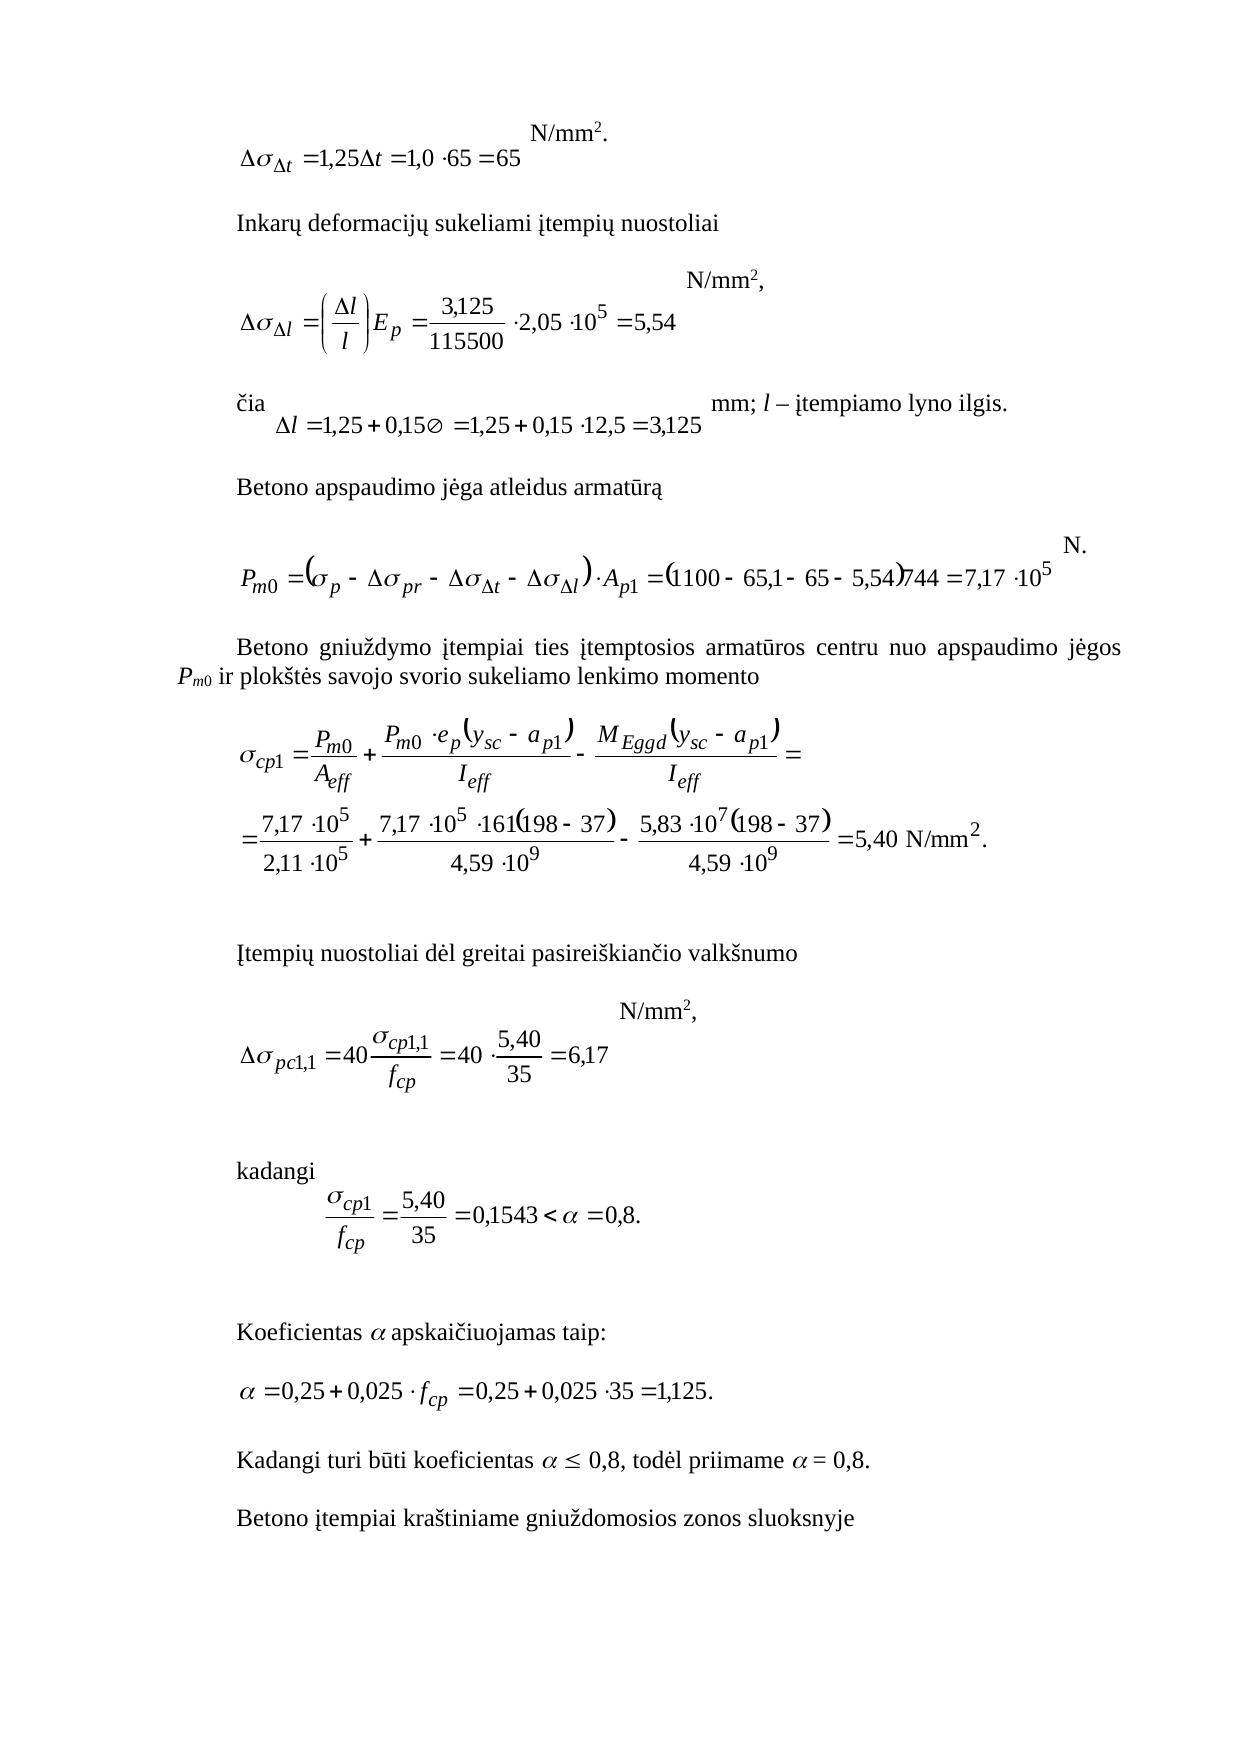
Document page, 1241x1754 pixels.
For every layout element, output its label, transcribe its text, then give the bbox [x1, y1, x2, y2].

text Betono gniuždymo įtempiai ties įtemptosios armatūros centru nuo apspaudimo jėgos Pm0 ir plokštės savojo svorio sukeliamo lenkimo momento [177, 632, 1122, 689]
text N/mm2, [177, 996, 1122, 1099]
text Betono apspaudimo jėga atleidus armatūrą [177, 472, 1122, 501]
text Betono įtempiai kraštiniame gniuždomosios zonos sluoksnyje [177, 1503, 1122, 1532]
text N. [177, 530, 1122, 603]
text Įtempių nuostoliai dėl greitai pasireiškiančio valkšnumo [177, 938, 1122, 967]
text Koeficientas  apskaičiuojamas taip: [177, 1317, 1122, 1346]
text N/mm2. [177, 118, 1122, 179]
text čia mm; l – įtempiamo lyno ilgis. [177, 388, 1122, 444]
text Kadangi turi būti koeficientas   0,8, todėl priimame  = 0,8. [177, 1445, 1122, 1474]
text N/mm2, [177, 265, 1122, 359]
text kadangi [177, 1156, 1122, 1259]
text Inkarų deformacijų sukeliami įtempių nuostoliai [177, 208, 1122, 236]
